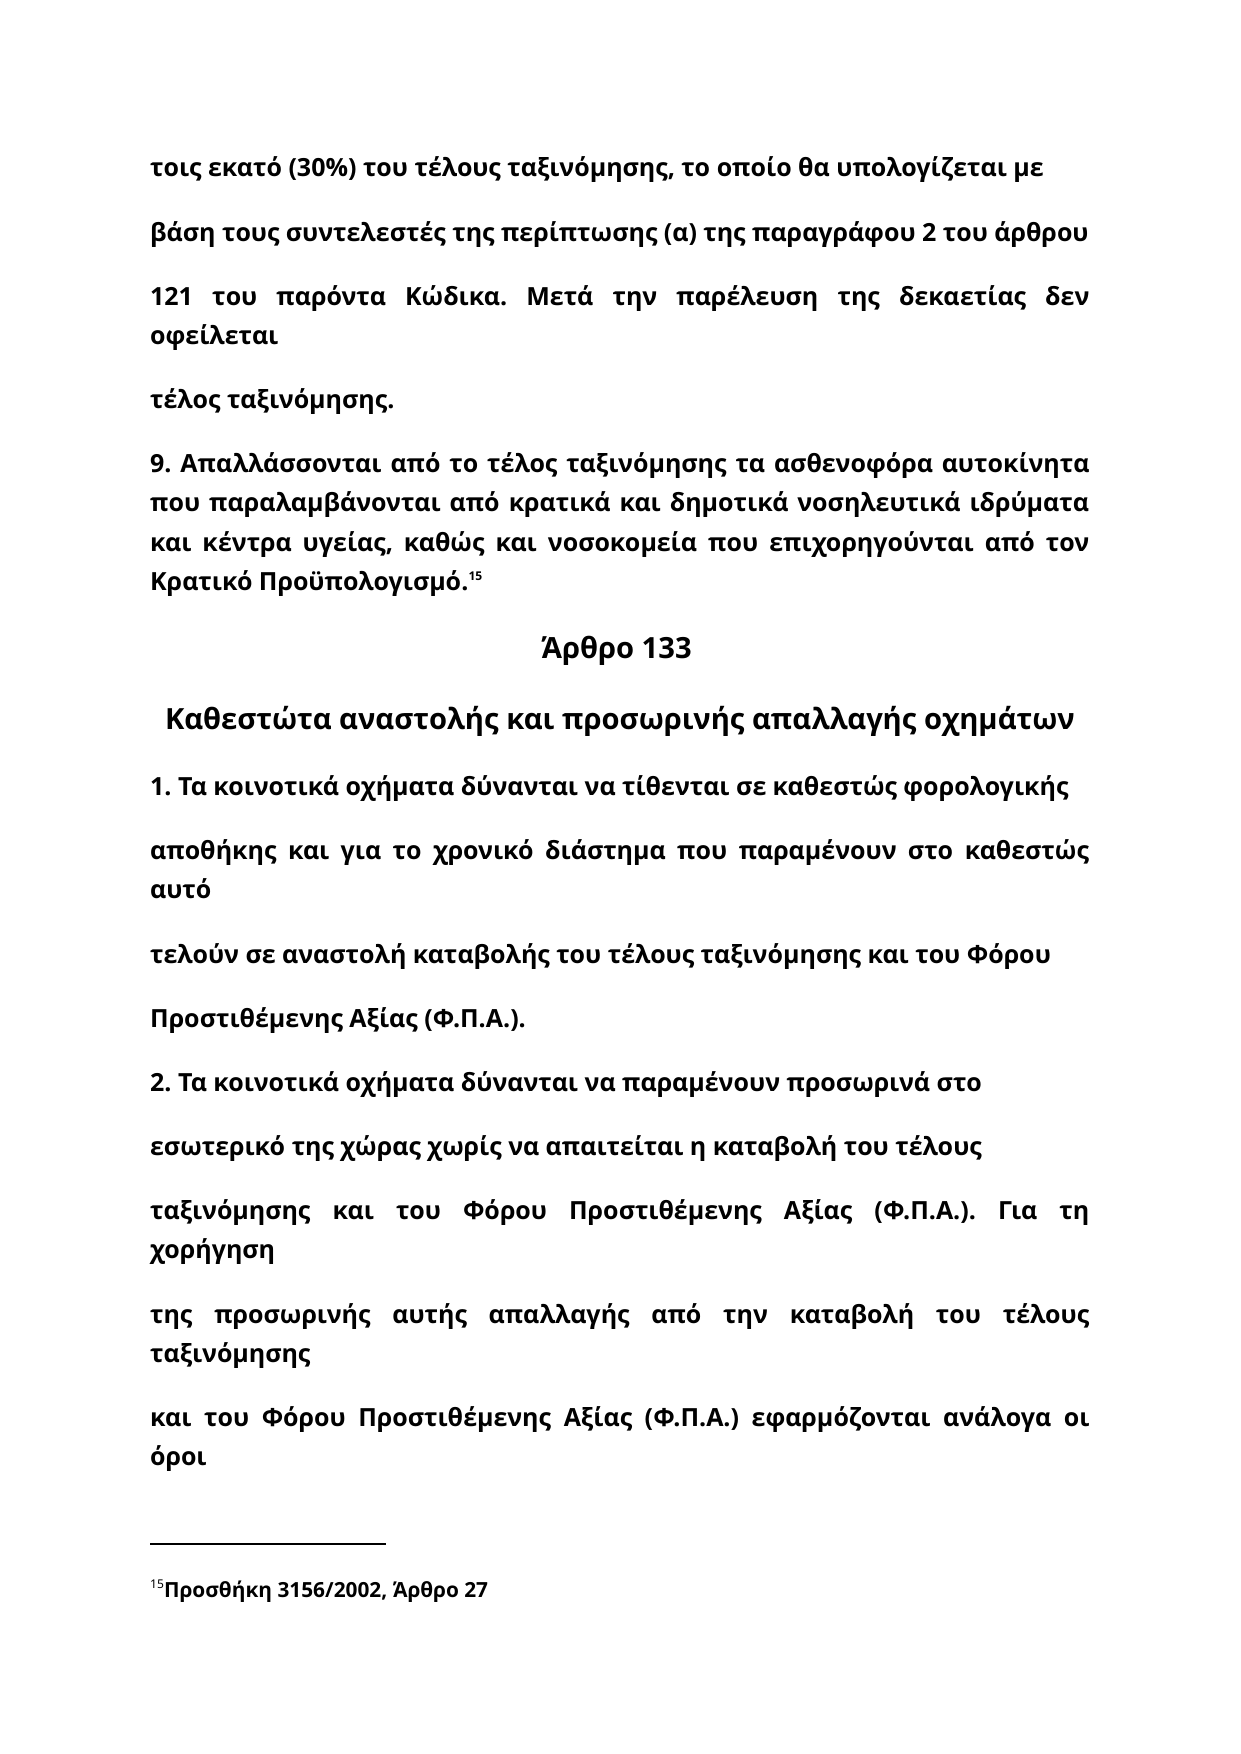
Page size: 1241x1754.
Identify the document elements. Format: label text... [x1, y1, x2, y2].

text Προσθήκη 3156/2002, Άρθρο 27 [150, 1576, 1090, 1604]
text 9. Απαλλάσσονται από το τέλος ταξινόμησης τα ασθενοφόρα αυτοκίνητα που παραλαμβάνονται από κρατικά και δημοτικά νοσηλευτικά ιδρύματα και κέντρα υγείας, καθώς και νοσοκομεία που επιχορηγούνται από τον Κρατικό Προϋπολογισμό. [150, 446, 1090, 597]
text 121 του παρόντα Κώδικα. Μετά την παρέλευση της δεκαετίας δεν οφείλεται [150, 278, 1090, 352]
text 2. Τα κοινοτικά οχήματα δύνανται να παραμένουν προσωρινά στο [150, 1064, 1090, 1099]
text τοις εκατό (30%) του τέλους ταξινόμησης, το οποίο θα υπολογίζεται με [150, 150, 1090, 184]
text 1. Τα κοινοτικά οχήματα δύνανται να τίθενται σε καθεστώς φορολογικής [150, 769, 1090, 803]
text ταξινόμησης και του Φόρου Προστιθέμενης Αξίας (Φ.Π.Α.). Για τη χορήγηση [150, 1193, 1090, 1266]
subtitle Άρθρο 133 [150, 627, 1090, 667]
text εσωτερικό της χώρας χωρίς να απαιτείται η καταβολή του τέλους [150, 1129, 1090, 1163]
subtitle Καθεστώτα αναστολής και προσωρινής απαλλαγής οχημάτων [150, 698, 1090, 738]
text Προστιθέμενης Αξίας (Φ.Π.Α.). [150, 1000, 1090, 1034]
text αποθήκης και για το χρονικό διάστημα που παραμένουν στο καθεστώς αυτό [150, 833, 1090, 906]
text βάση τους συντελεστές της περίπτωσης (α) της παραγράφου 2 του άρθρου [150, 214, 1090, 248]
text και του Φόρου Προστιθέμενης Αξίας (Φ.Π.Α.) εφαρμόζονται ανάλογα οι όροι [150, 1399, 1090, 1473]
text της προσωρινής αυτής απαλλαγής από την καταβολή του τέλους ταξινόμησης [150, 1296, 1090, 1369]
text τελούν σε αναστολή καταβολής του τέλους ταξινόμησης και του Φόρου [150, 936, 1090, 970]
text τέλος ταξινόμησης. [150, 382, 1090, 416]
